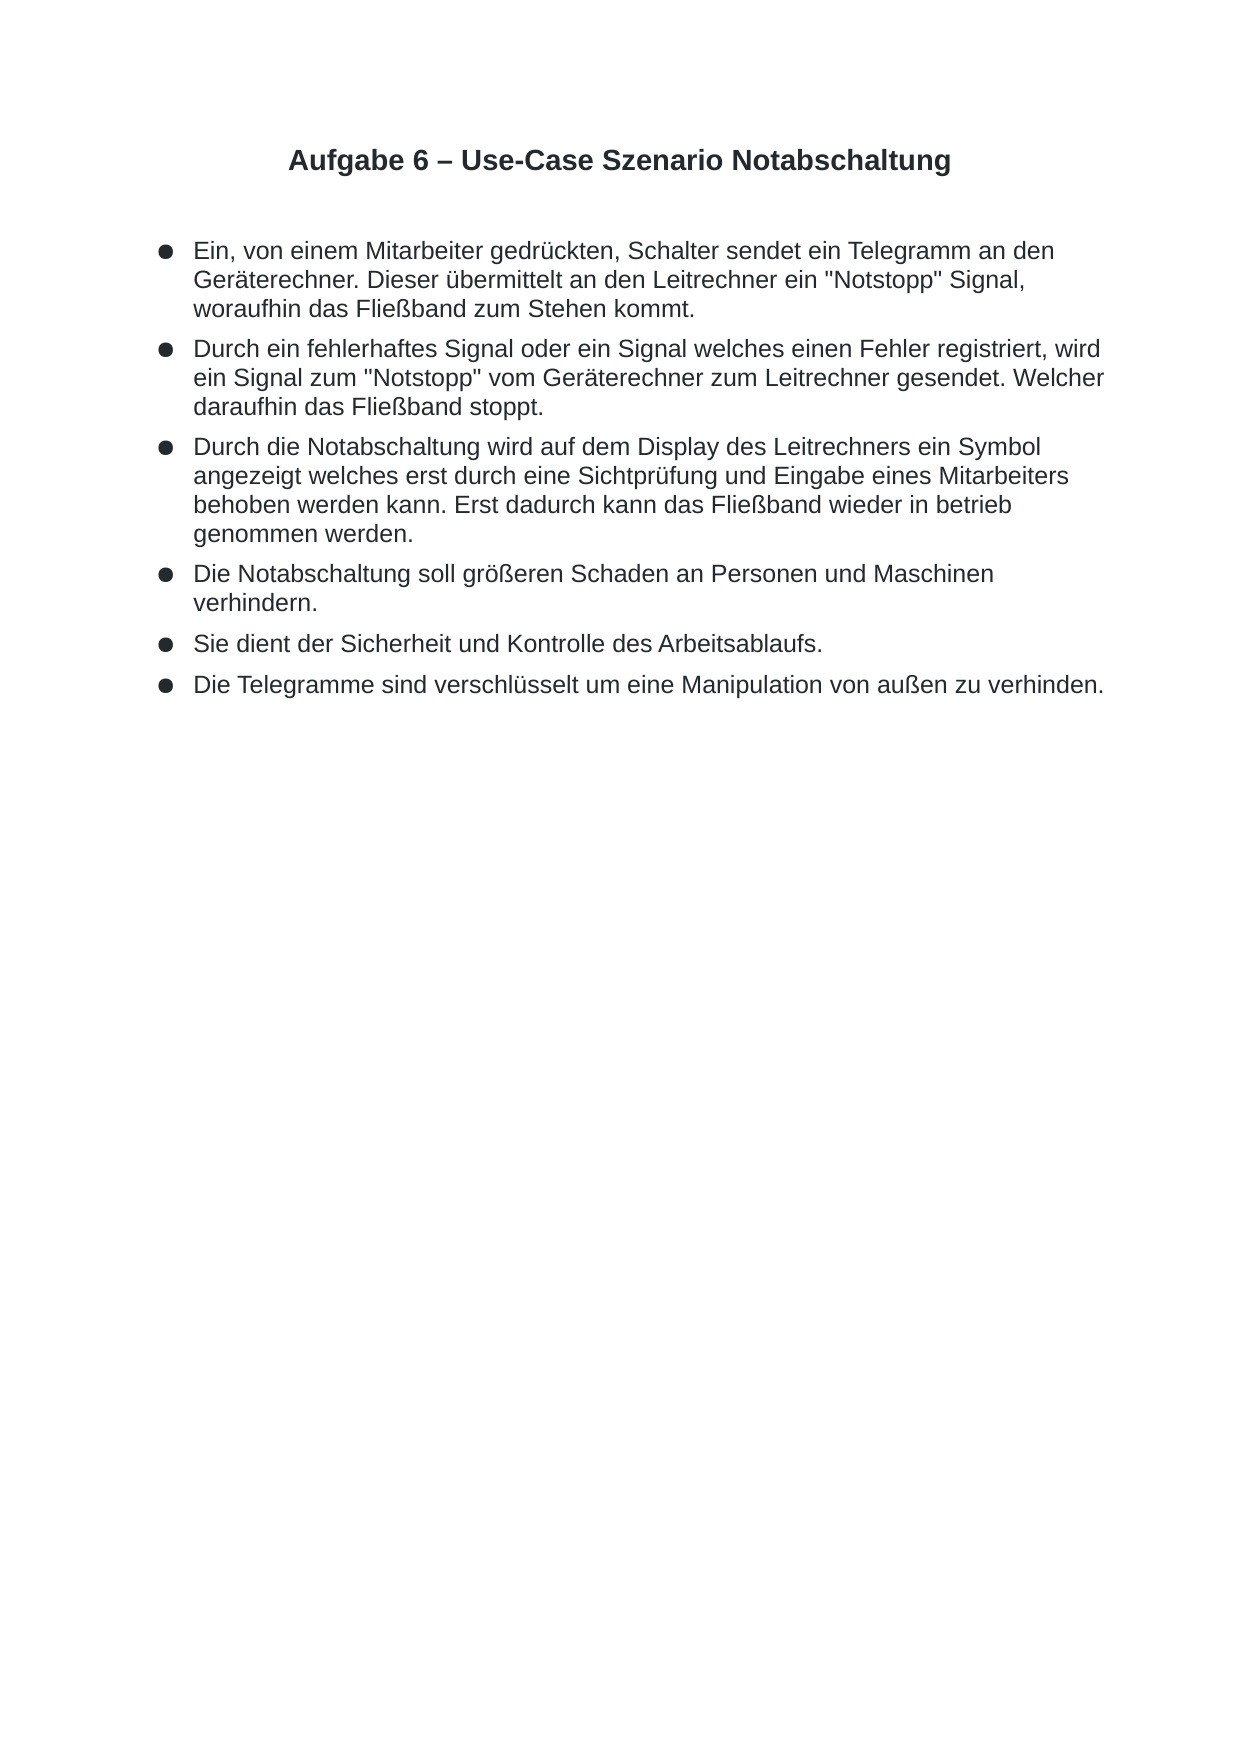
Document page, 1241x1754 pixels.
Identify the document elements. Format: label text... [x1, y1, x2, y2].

subtitle Aufgabe 6 – Use-Case Szenario Notabschaltung [118, 143, 1122, 176]
list Ein, von einem Mitarbeiter gedrückten, Schalter sendet ein Telegramm an den Geräterechner. Dieser übermittelt an den Leitrechner ein "Notstopp" Signal, woraufhin das Fließband zum Stehen kommt. [156, 236, 1122, 322]
list Die Telegramme sind verschlüsselt um eine Manipulation von außen zu verhinden. [156, 669, 1122, 698]
list Durch die Notabschaltung wird auf dem Display des Leitrechners ein Symbol angezeigt welches erst durch eine Sichtprüfung und Eingabe eines Mitarbeiters behoben werden kann. Erst dadurch kann das Fließband wieder in betrieb genommen werden. [156, 432, 1122, 547]
list Sie dient der Sicherheit und Kontrolle des Arbeitsablaufs. [156, 629, 1122, 658]
list Die Notabschaltung soll größeren Schaden an Personen und Maschinen verhindern. [156, 559, 1122, 617]
list Durch ein fehlerhaftes Signal oder ein Signal welches einen Fehler registriert, wird ein Signal zum "Notstopp" vom Geräterechner zum Leitrechner gesendet. Welcher daraufhin das Fließband stoppt. [156, 334, 1122, 421]
